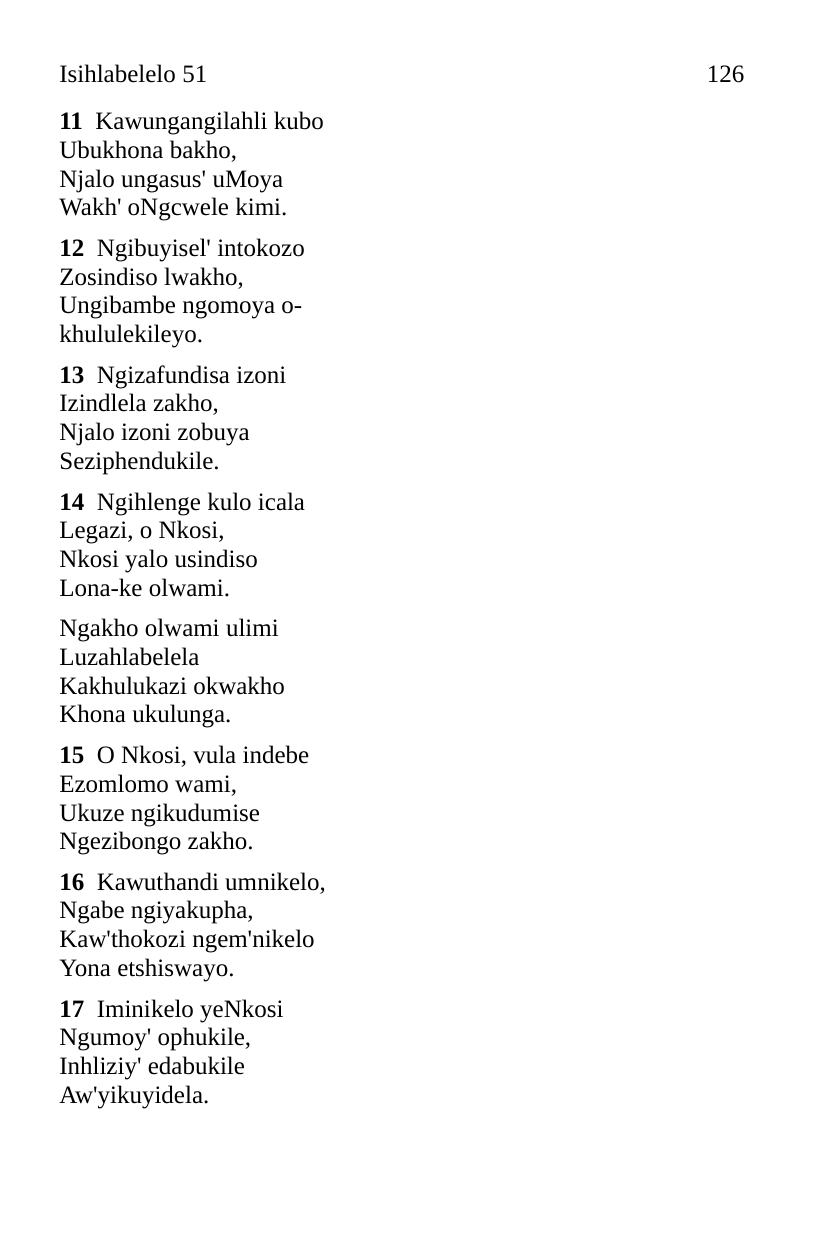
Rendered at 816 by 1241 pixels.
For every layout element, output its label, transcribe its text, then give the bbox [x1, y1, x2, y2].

text 12 Ngibuyisel' intokozo [59, 233, 744, 262]
text Izindlela zakho, [59, 388, 744, 417]
text Ezomlomo wami, [59, 769, 744, 798]
text 13 Ngizafundisa izoni [59, 360, 744, 388]
text Seziphendukile. [59, 446, 744, 475]
text Inhliziy' edabukile [59, 1051, 744, 1080]
text 15 O Nkosi, vula indebe [59, 740, 744, 769]
text Ngumoy' ophukile, [59, 1022, 744, 1051]
text Ngabe ngiyakupha, [59, 896, 744, 924]
text Njalo izoni zobuya [59, 417, 744, 446]
text 17 Iminikelo yeNkosi [59, 994, 744, 1022]
text Zosindiso lwakho, [59, 262, 744, 291]
text Aw'yikuyidela. [59, 1080, 744, 1109]
text Yona etshiswayo. [59, 953, 744, 982]
text khululekileyo. [59, 319, 744, 348]
text Ukuze ngikudumise [59, 798, 744, 826]
text Ungibambe ngomoya o- [59, 291, 744, 319]
text 16 Kawuthandi umnikelo, [59, 867, 744, 896]
text Khona ukulunga. [59, 699, 744, 728]
text Ubukhona bakho, [59, 135, 744, 164]
text Njalo ungasus' uMoya [59, 164, 744, 192]
text Wakh' oNgcwele kimi. [59, 192, 744, 221]
text 14 Ngihlenge kulo icala [59, 487, 744, 515]
text Nkosi yalo usindiso [59, 544, 744, 573]
text 11 Kawungangilahli kubo [59, 106, 744, 135]
text Kakhulukazi okwakho [59, 671, 744, 699]
text Luzahlabelela [59, 642, 744, 671]
text Ngakho olwami ulimi [59, 613, 744, 642]
text Kaw'thokozi ngem'nikelo [59, 924, 744, 953]
text Ngezibongo zakho. [59, 826, 744, 855]
text Lona-ke olwami. [59, 573, 744, 602]
text Legazi, o Nkosi, [59, 515, 744, 544]
